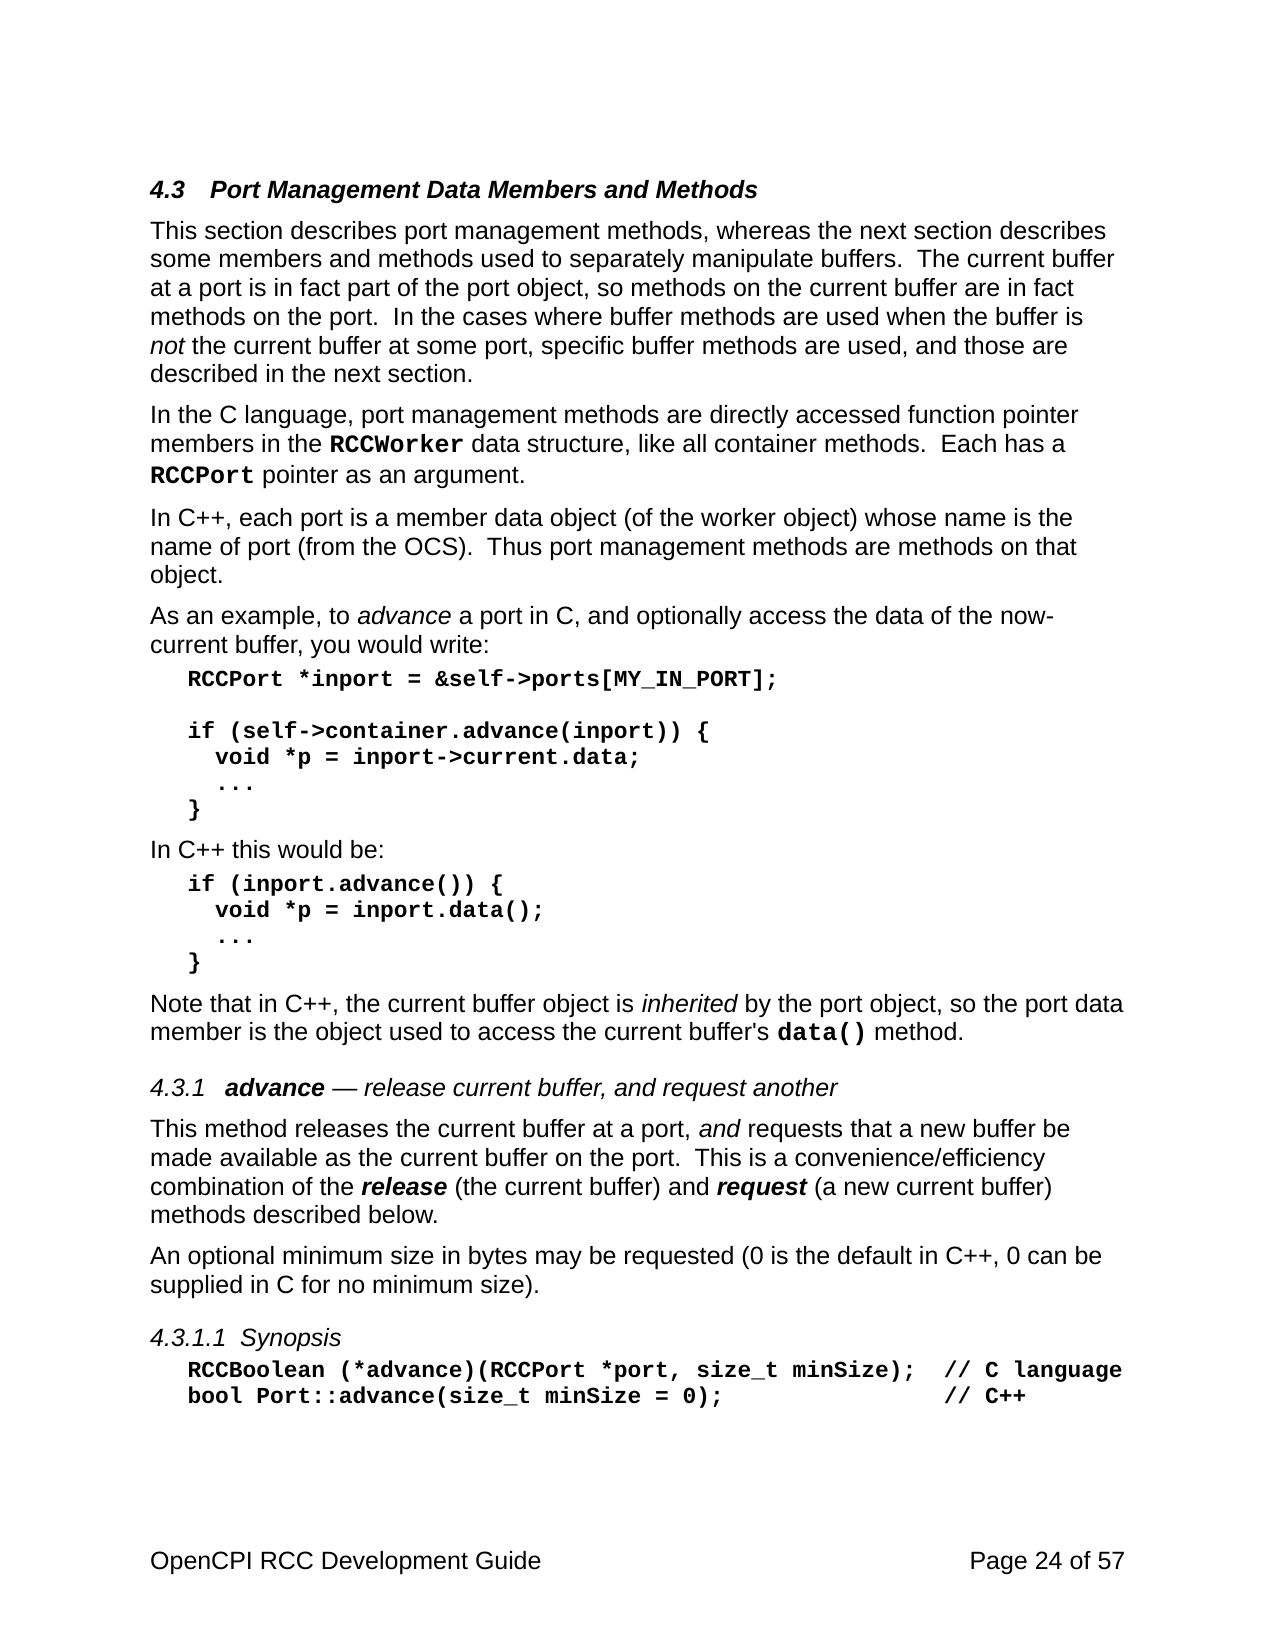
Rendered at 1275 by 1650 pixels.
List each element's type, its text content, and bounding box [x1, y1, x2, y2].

text In the C language, port management methods are directly accessed function pointer members in the RCCWorker data structure, like all container methods. Each has a RCCPort pointer as an argument. [150, 400, 1125, 491]
subtitle advance — release current buffer, and request another [150, 1073, 1125, 1102]
text RCCPort *inport = &self->ports[MY_IN_PORT]; if (self->container.advance(inport)) { void *p = inport->current.data; ... } [187, 667, 1125, 823]
text In C++ this would be: [150, 835, 1125, 864]
text In C++, each port is a member data object (of the worker object) whose name is the name of port (from the OCS). Thus port management methods are methods on that object. [150, 503, 1125, 589]
text As an example, to advance a port in C, and optionally access the data of the now-current buffer, you would write: [150, 601, 1125, 658]
text This section describes port management methods, whereas the next section describes some members and methods used to separately manipulate buffers. The current buffer at a port is in fact part of the port object, so methods on the current buffer are in fact methods on the port. In the cases where buffer methods are used when the buffer is not the current buffer at some port, specific buffer methods are used, and those are described in the next section. [150, 216, 1125, 388]
text if (inport.advance()) { void *p = inport.data(); ... } [187, 873, 1125, 977]
text This method releases the current buffer at a port, and requests that a new buffer be made available as the current buffer on the port. This is a convenience/efficiency combination of the release (the current buffer) and request (a new current buffer) methods described below. [150, 1114, 1125, 1229]
text An optional minimum size in bytes may be requested (0 is the default in C++, 0 can be supplied in C for no minimum size). [150, 1241, 1125, 1298]
subtitle Port Management Data Members and Methods [150, 175, 1125, 204]
text Note that in C++, the current buffer object is inherited by the port object, so the port data member is the object used to access the current buffer's data() method. [150, 988, 1125, 1048]
subtitle Synopsis [150, 1323, 1125, 1352]
text RCCBoolean (*advance)(RCCPort *port, size_t minSize); // C language bool Port::advance(size_t minSize = 0); // C++ [187, 1358, 1125, 1410]
